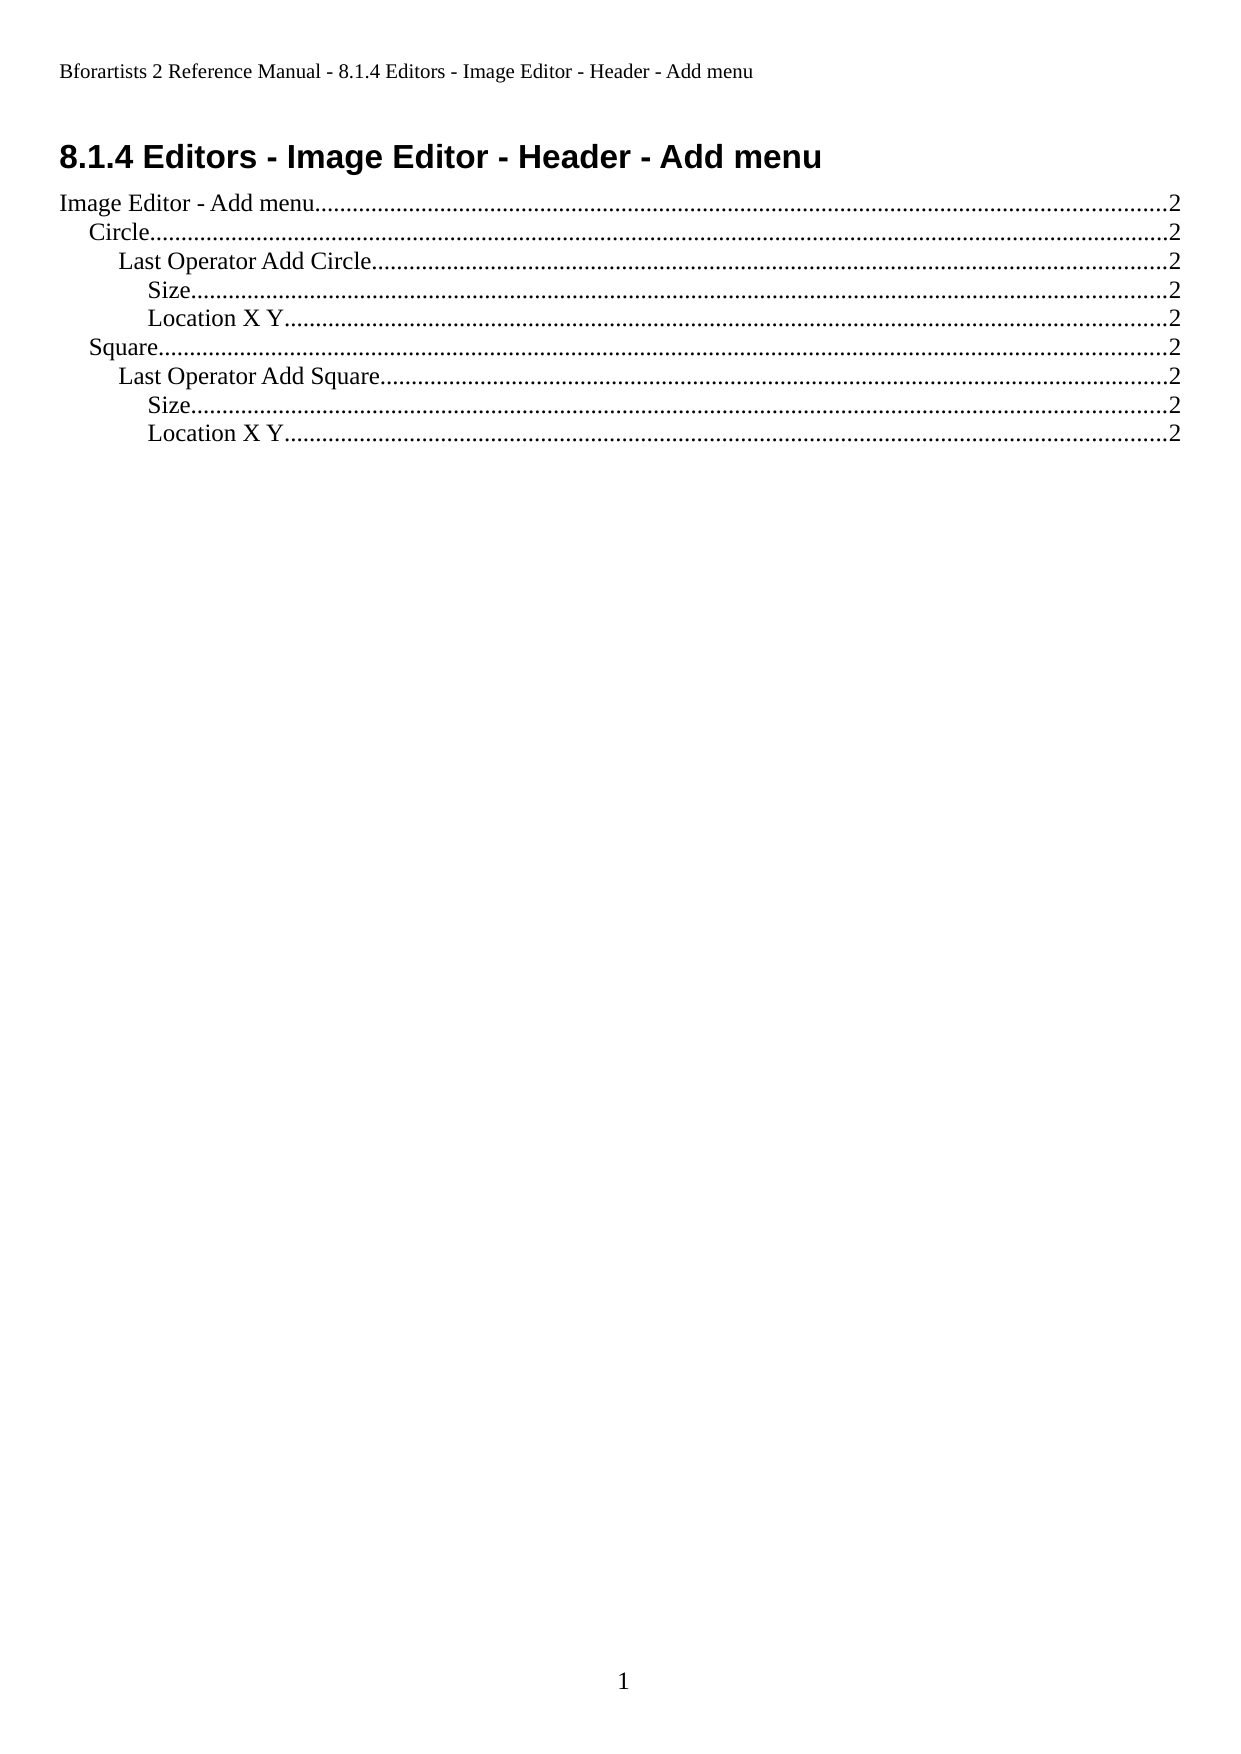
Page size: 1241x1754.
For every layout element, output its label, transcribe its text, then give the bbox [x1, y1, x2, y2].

text Location X Y 2 [147, 303, 1181, 332]
text Image Editor - Add menu 2 [59, 188, 1181, 217]
text Last Operator Add Circle 2 [118, 246, 1181, 275]
text Last Operator Add Square 2 [118, 361, 1181, 390]
subtitle 8.1.4 Editors - Image Editor - Header - Add menu [59, 138, 1181, 176]
text Circle 2 [88, 217, 1181, 246]
text Size 2 [147, 390, 1181, 418]
text Size 2 [147, 275, 1181, 303]
text Location X Y 2 [147, 418, 1181, 447]
text Square 2 [88, 332, 1181, 361]
